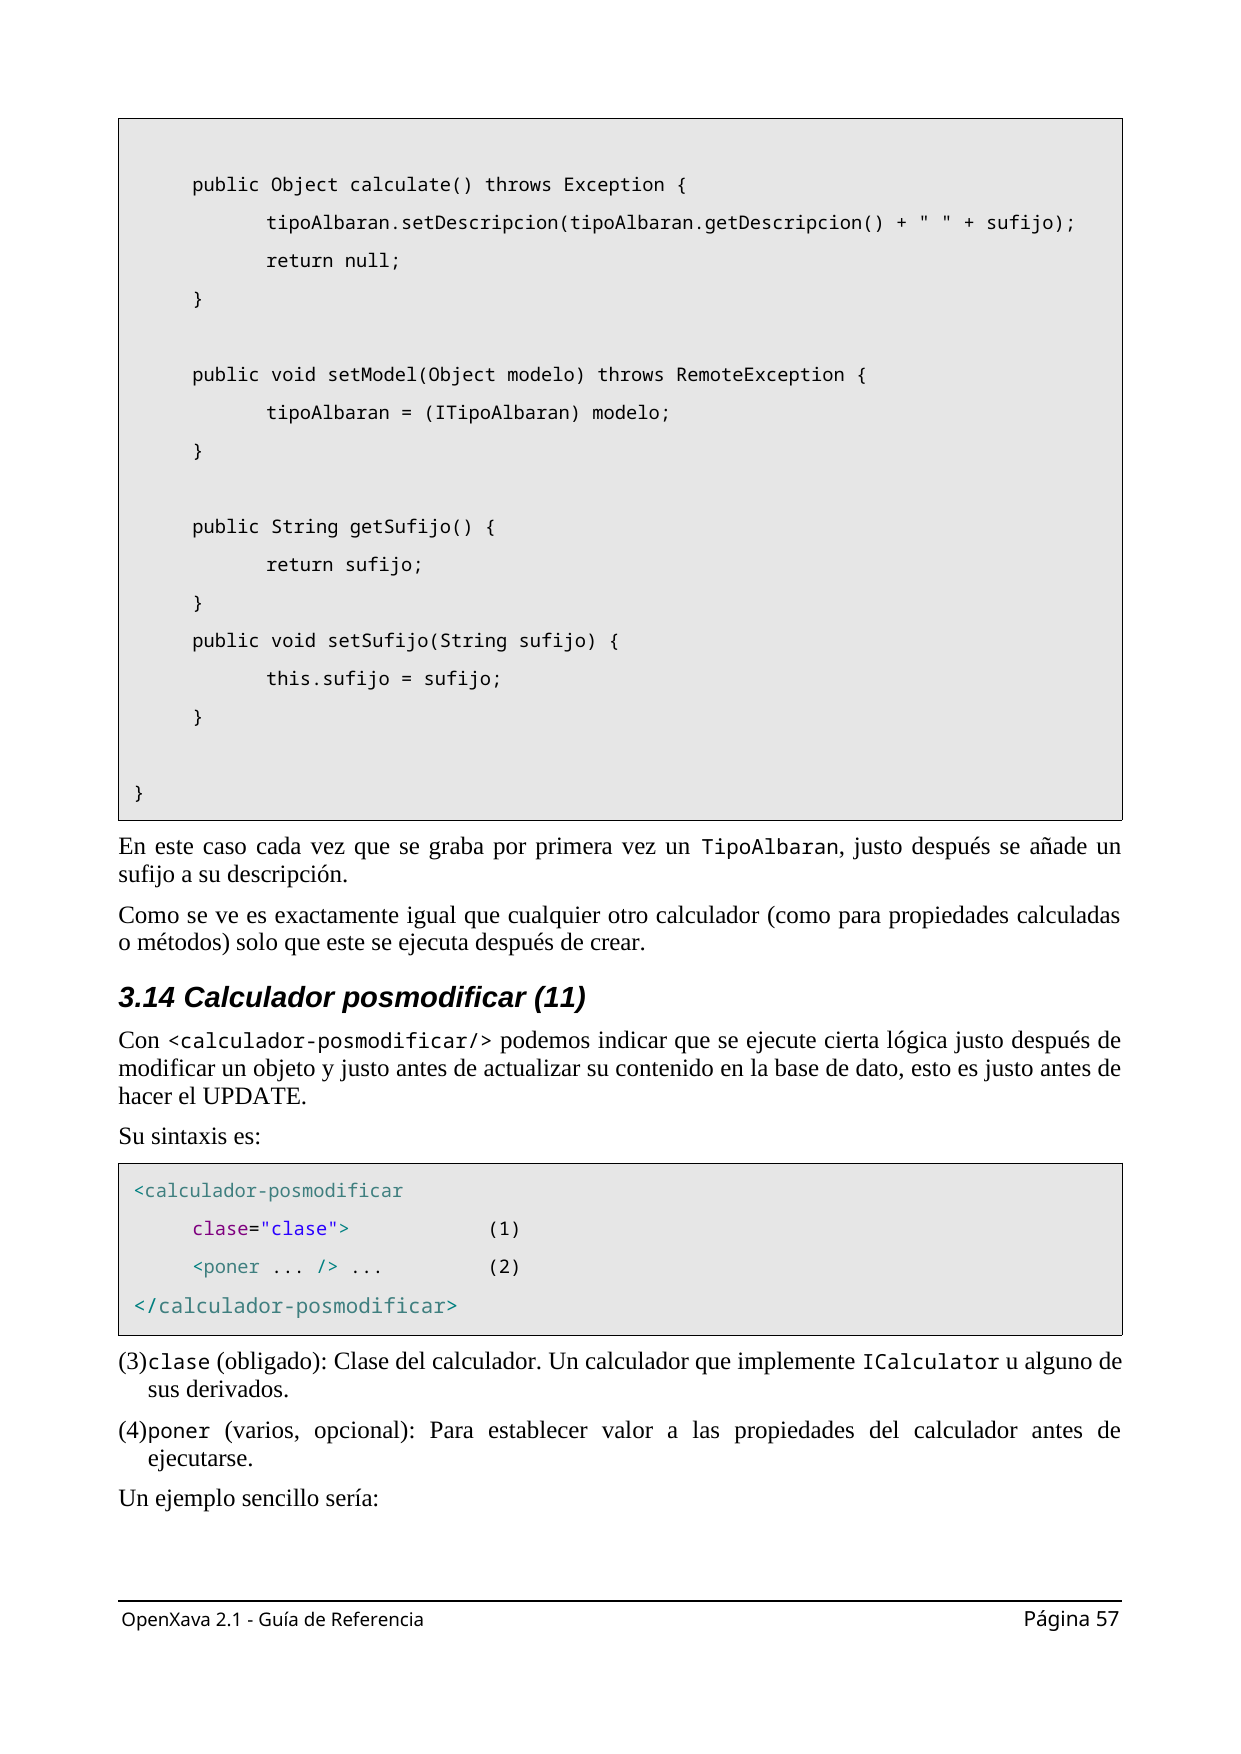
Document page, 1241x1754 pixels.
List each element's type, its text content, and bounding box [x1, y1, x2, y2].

text <poner ... /> ... (2) [119, 1239, 1122, 1277]
text public String getSufijo() { [119, 498, 1122, 536]
text Un ejemplo sencillo sería: [118, 1484, 1122, 1512]
text </calculador-posmodificar> [119, 1277, 1122, 1335]
text tipoAlbaran = (ITipoAlbaran) modelo; [119, 384, 1122, 422]
text <calculador-posmodificar [119, 1164, 1122, 1201]
text } [119, 422, 1122, 460]
text Como se ve es exactamente igual que cualquier otro calculador (como para propiedades calculadas o métodos) solo que este se ejecuta después de crear. [118, 901, 1122, 956]
text this.sufijo = sufijo; [119, 650, 1122, 688]
text En este caso cada vez que se graba por primera vez un TipoAlbaran, justo después se añade un sufijo a su descripción. [118, 832, 1122, 888]
text tipoAlbaran.setDescripcion(tipoAlbaran.getDescripcion() + " " + sufijo); [119, 194, 1122, 232]
text Su sintaxis es: [118, 1122, 1122, 1150]
text public void setSufijo(String sufijo) { [119, 612, 1122, 650]
list poner (varios, opcional): Para establecer valor a las propiedades del calculador antes de ejecutarse. [118, 1416, 1122, 1472]
subtitle Calculador posmodificar (11) [118, 981, 1122, 1014]
text Con <calculador-posmodificar/> podemos indicar que se ejecute cierta lógica justo después de modificar un objeto y justo antes de actualizar su contenido en la base de dato, esto es justo antes de hacer el UPDATE. [118, 1026, 1122, 1110]
text } [119, 270, 1122, 308]
text } [119, 688, 1122, 726]
text public Object calculate() throws Exception { [119, 156, 1122, 194]
text } [119, 574, 1122, 612]
text return null; [119, 232, 1122, 270]
text clase="clase"> (1) [119, 1201, 1122, 1239]
text public void setModel(Object modelo) throws RemoteException { [119, 346, 1122, 384]
text return sufijo; [119, 536, 1122, 574]
list clase (obligado): Clase del calculador. Un calculador que implemente ICalculator u alguno de sus derivados. [118, 1347, 1122, 1403]
text } [119, 764, 1122, 820]
